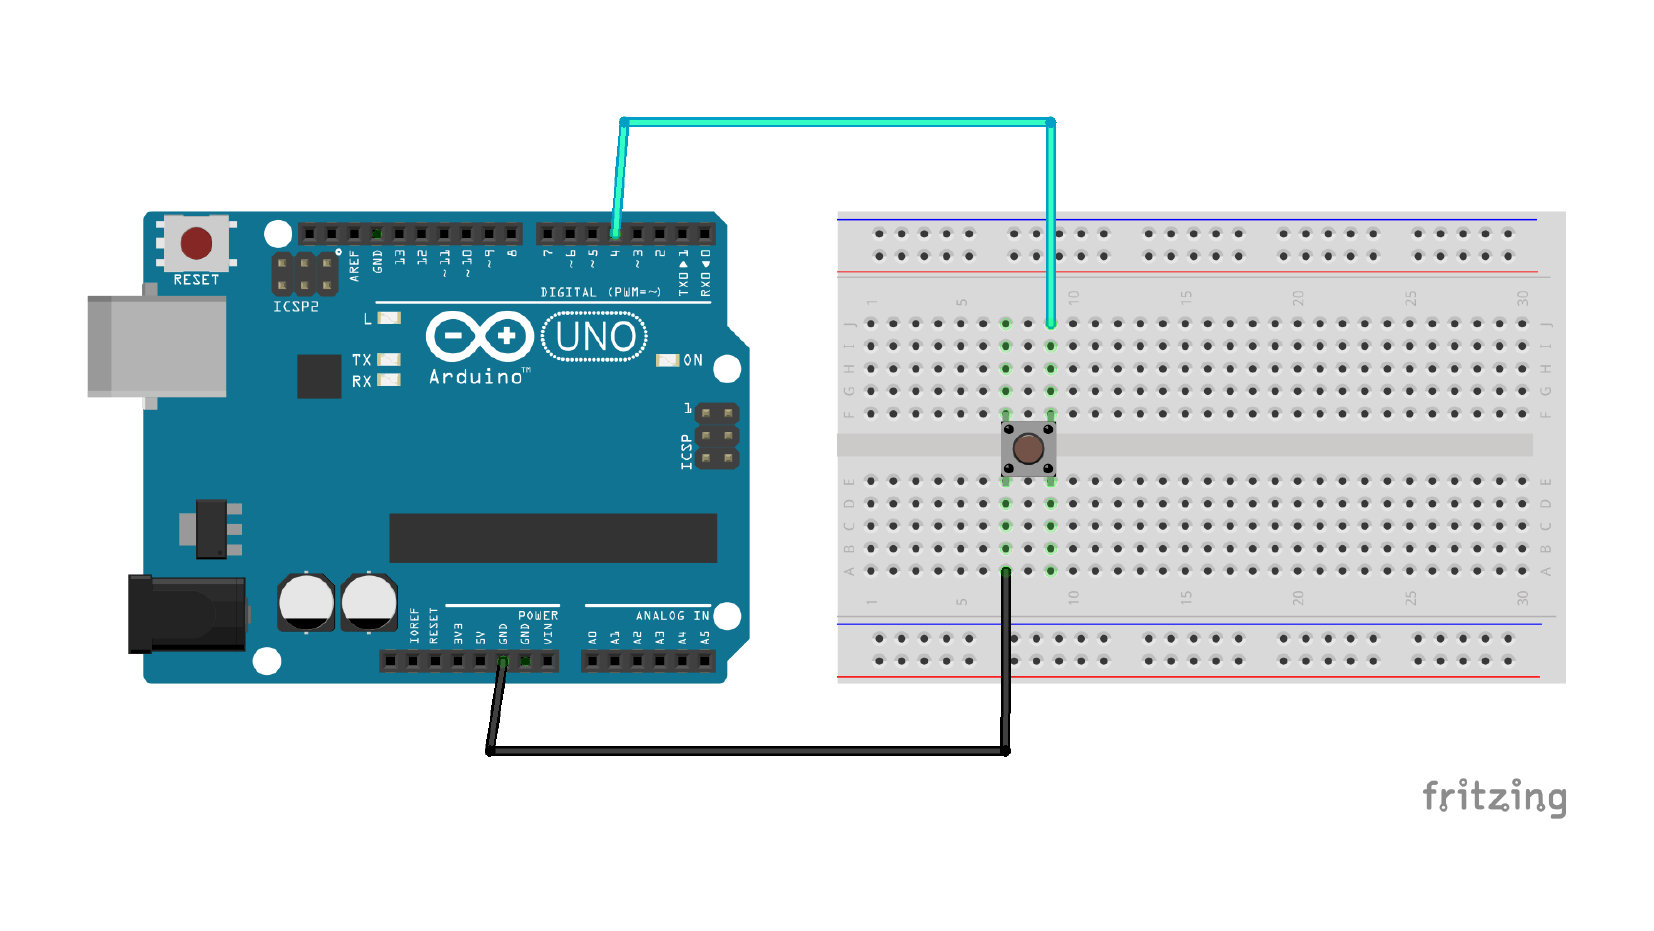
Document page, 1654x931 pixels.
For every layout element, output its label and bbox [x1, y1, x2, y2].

picture [87, 111, 1566, 819]
